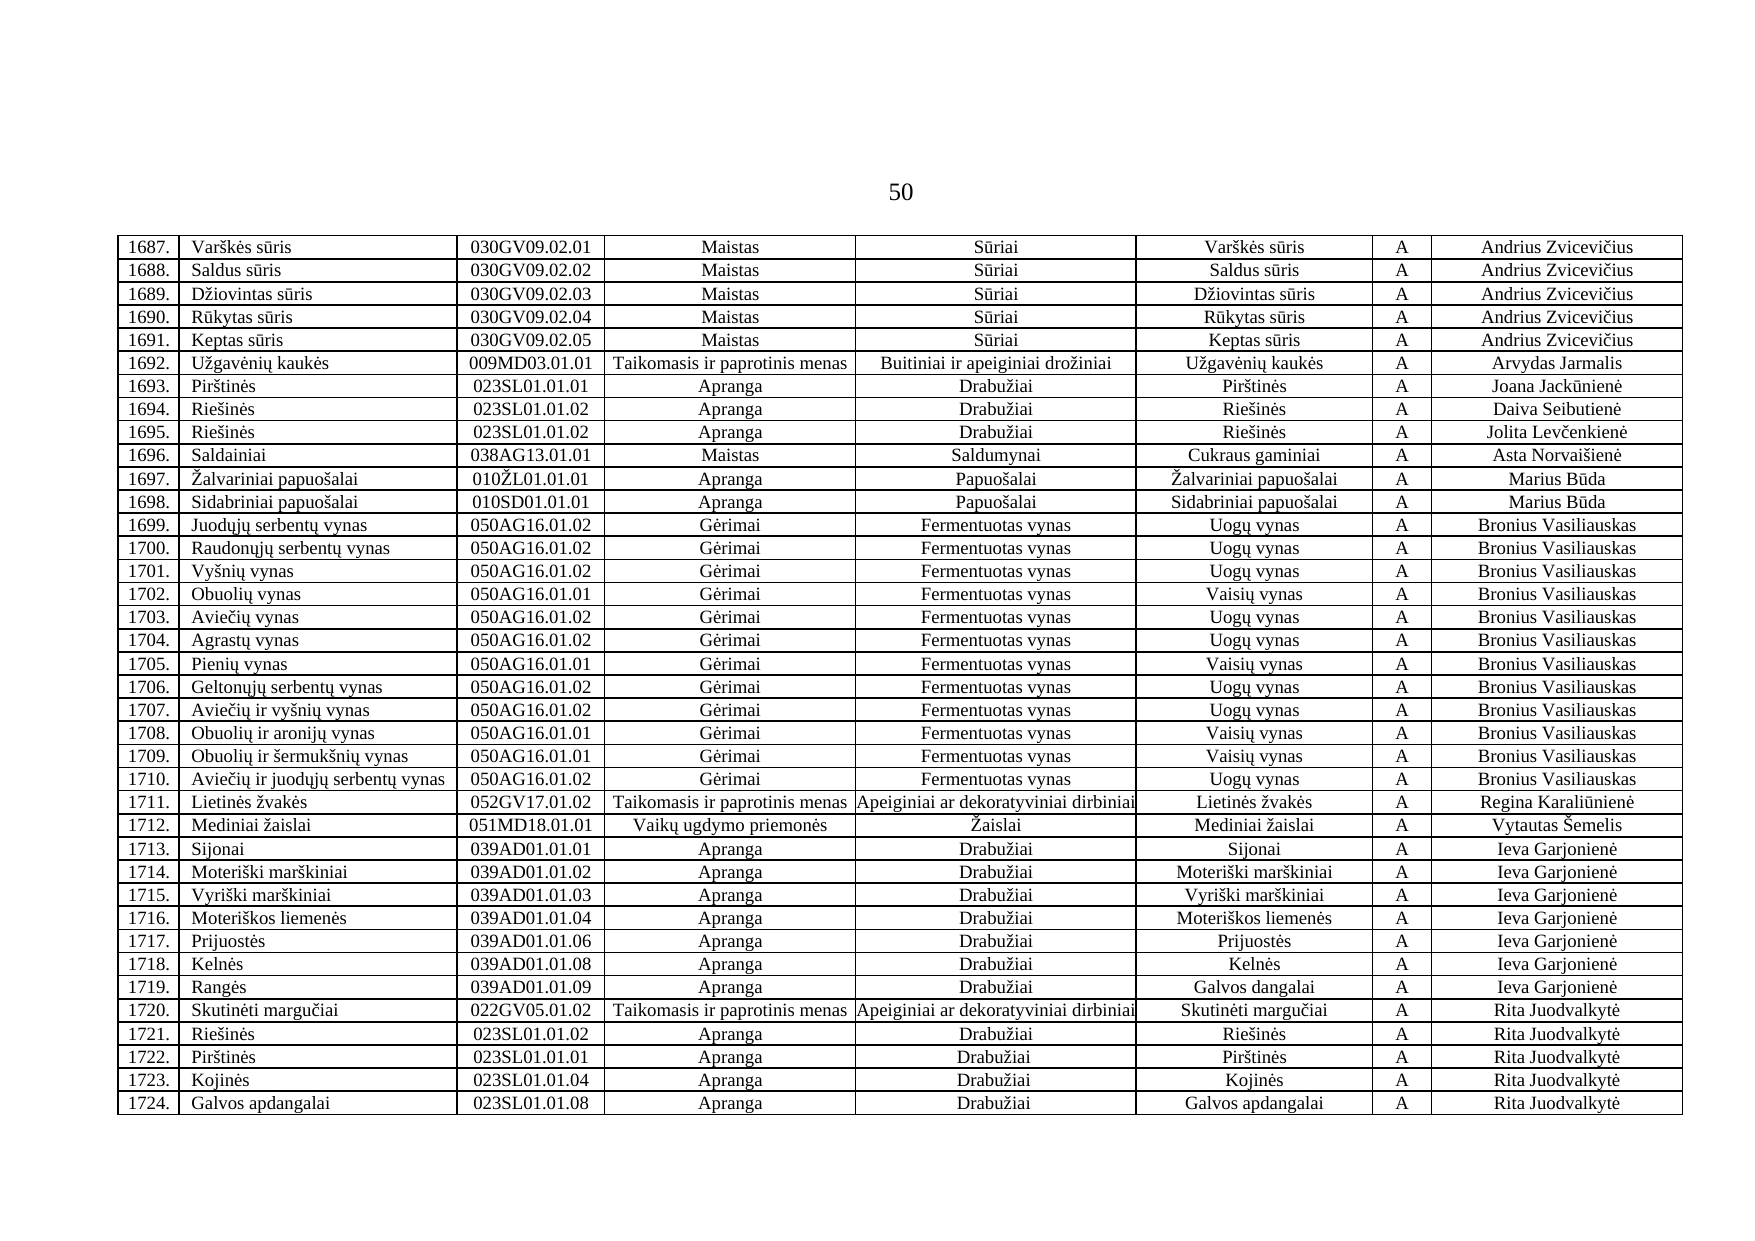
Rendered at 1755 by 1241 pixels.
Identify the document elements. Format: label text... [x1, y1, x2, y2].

table_cell Andrius Zvicevičius [1432, 329, 1682, 350]
table_cell 1714. [119, 861, 178, 882]
table_cell Marius Būda [1432, 468, 1682, 489]
table_cell A [1373, 352, 1431, 373]
table_cell Vaisių vynas [1137, 653, 1372, 674]
table_cell 023SL01.01.02 [458, 398, 604, 420]
table_cell A [1373, 907, 1431, 928]
table_cell Sijonai [180, 838, 456, 859]
table_cell Apranga [605, 930, 855, 952]
table_cell Bronius Vasiliauskas [1432, 514, 1682, 535]
table_cell Apranga [605, 976, 855, 998]
table_cell Saldus sūris [180, 260, 456, 281]
table_cell 1698. [119, 491, 178, 512]
table_cell Apranga [605, 907, 855, 928]
table_cell 1713. [119, 838, 178, 859]
table_cell A [1373, 884, 1431, 905]
table_cell 023SL01.01.02 [458, 421, 604, 443]
table_cell A [1373, 768, 1431, 790]
table_cell Taikomasis ir paprotinis menas [605, 791, 855, 813]
table_cell A [1373, 699, 1431, 720]
table_cell Ieva Garjonienė [1432, 907, 1682, 928]
table_cell 030GV09.02.01 [458, 236, 604, 258]
table_cell 030GV09.02.02 [458, 260, 604, 281]
table_cell Gėrimai [605, 514, 855, 535]
table_cell 050AG16.01.02 [458, 606, 604, 628]
table_cell Obuolių ir aronijų vynas [180, 722, 456, 743]
table_cell Ieva Garjonienė [1432, 976, 1682, 998]
table_cell A [1373, 306, 1431, 327]
table_cell Gėrimai [605, 583, 855, 605]
table_cell Rita Juodvalkytė [1432, 1092, 1682, 1113]
table_cell Ieva Garjonienė [1432, 884, 1682, 905]
table_cell Uogų vynas [1137, 606, 1372, 628]
table_cell Apranga [605, 491, 855, 512]
table_cell 1690. [119, 306, 178, 327]
table_cell Galvos dangalai [1137, 976, 1372, 998]
table_cell A [1373, 514, 1431, 535]
table_cell 050AG16.01.02 [458, 514, 604, 535]
table_cell A [1373, 560, 1431, 582]
table_cell 030GV09.02.03 [458, 283, 604, 304]
table_cell 1711. [119, 791, 178, 813]
table_cell Taikomasis ir paprotinis menas [605, 352, 855, 373]
table_cell A [1373, 398, 1431, 420]
table_cell Jolita Levčenkienė [1432, 421, 1682, 443]
table_cell A [1373, 861, 1431, 882]
table_cell Papuošalai [856, 491, 1135, 512]
table_cell A [1373, 815, 1431, 836]
table_cell A [1373, 722, 1431, 743]
table_cell Riešinės [180, 421, 456, 443]
table_cell Užgavėnių kaukės [180, 352, 456, 373]
table_cell Riešinės [1137, 398, 1372, 420]
table_cell 039AD01.01.01 [458, 838, 604, 859]
table_cell Bronius Vasiliauskas [1432, 583, 1682, 605]
table_cell Uogų vynas [1137, 630, 1372, 651]
table_cell Drabužiai [856, 375, 1135, 397]
table_cell A [1373, 745, 1431, 767]
table_cell Papuošalai [856, 468, 1135, 489]
table_cell 1717. [119, 930, 178, 952]
table_cell Rūkytas sūris [180, 306, 456, 327]
table_cell Vyriški marškiniai [1137, 884, 1372, 905]
table_cell 1712. [119, 815, 178, 836]
table_cell Sūriai [856, 283, 1135, 304]
table_cell 030GV09.02.05 [458, 329, 604, 350]
table_cell A [1373, 375, 1431, 397]
table_cell Apranga [605, 953, 855, 975]
table_cell Lietinės žvakės [180, 791, 456, 813]
table_cell Apranga [605, 861, 855, 882]
table_cell 038AG13.01.01 [458, 445, 604, 466]
table_cell Drabužiai [856, 953, 1135, 975]
table_cell 1705. [119, 653, 178, 674]
table_cell Ieva Garjonienė [1432, 953, 1682, 975]
table_cell Saldainiai [180, 445, 456, 466]
table_cell Moteriški marškiniai [1137, 861, 1372, 882]
table_cell Andrius Zvicevičius [1432, 306, 1682, 327]
table_cell 1719. [119, 976, 178, 998]
table_cell Maistas [605, 260, 855, 281]
table_cell A [1373, 468, 1431, 489]
table_cell 050AG16.01.02 [458, 560, 604, 582]
table_cell 1723. [119, 1069, 178, 1090]
table_cell Skutinėti margučiai [1137, 1000, 1372, 1021]
table_cell Uogų vynas [1137, 699, 1372, 720]
table_cell Apranga [605, 375, 855, 397]
table_cell Vyšnių vynas [180, 560, 456, 582]
table_cell Drabužiai [856, 907, 1135, 928]
table_cell A [1373, 583, 1431, 605]
table_cell Fermentuotas vynas [856, 676, 1135, 697]
table_cell Ieva Garjonienė [1432, 861, 1682, 882]
table_cell Bronius Vasiliauskas [1432, 676, 1682, 697]
table_cell Apranga [605, 421, 855, 443]
table_cell Sidabriniai papuošalai [180, 491, 456, 512]
table_cell Bronius Vasiliauskas [1432, 699, 1682, 720]
table_cell Bronius Vasiliauskas [1432, 560, 1682, 582]
table_cell Apranga [605, 1092, 855, 1113]
table_cell Fermentuotas vynas [856, 583, 1135, 605]
table_cell Juodųjų serbentų vynas [180, 514, 456, 535]
table_cell Arvydas Jarmalis [1432, 352, 1682, 373]
table_cell Gėrimai [605, 537, 855, 558]
table_cell 051MD18.01.01 [458, 815, 604, 836]
table_cell Bronius Vasiliauskas [1432, 630, 1682, 651]
table_cell Apranga [605, 468, 855, 489]
table_cell 039AD01.01.06 [458, 930, 604, 952]
table_cell Fermentuotas vynas [856, 768, 1135, 790]
table_cell Kelnės [1137, 953, 1372, 975]
table_cell Drabužiai [856, 1069, 1135, 1090]
table_cell Džiovintas sūris [1137, 283, 1372, 304]
table_cell 1721. [119, 1023, 178, 1044]
table_cell Drabužiai [856, 930, 1135, 952]
table_cell Drabužiai [856, 1092, 1135, 1113]
table_cell Bronius Vasiliauskas [1432, 722, 1682, 743]
table_cell 1703. [119, 606, 178, 628]
table_cell 010ŽL01.01.01 [458, 468, 604, 489]
table_cell 023SL01.01.02 [458, 1023, 604, 1044]
table_cell 1687. [119, 236, 178, 258]
table_cell Mediniai žaislai [180, 815, 456, 836]
table_cell Gėrimai [605, 653, 855, 674]
table_cell A [1373, 676, 1431, 697]
table_cell Fermentuotas vynas [856, 722, 1135, 743]
table_cell Bronius Vasiliauskas [1432, 768, 1682, 790]
table_cell Moteriškos liemenės [180, 907, 456, 928]
table_cell Prijuostės [180, 930, 456, 952]
table_cell Apranga [605, 838, 855, 859]
table_cell Bronius Vasiliauskas [1432, 653, 1682, 674]
table_cell Maistas [605, 445, 855, 466]
table_cell A [1373, 1023, 1431, 1044]
table_cell Agrastų vynas [180, 630, 456, 651]
table_cell A [1373, 236, 1431, 258]
table_cell 1688. [119, 260, 178, 281]
table_cell Skutinėti margučiai [180, 1000, 456, 1021]
table_cell Pienių vynas [180, 653, 456, 674]
table_cell Drabužiai [856, 976, 1135, 998]
table_cell Aviečių ir vyšnių vynas [180, 699, 456, 720]
table_cell 1702. [119, 583, 178, 605]
table_cell Fermentuotas vynas [856, 653, 1135, 674]
table_cell 050AG16.01.01 [458, 722, 604, 743]
table_cell 050AG16.01.02 [458, 768, 604, 790]
table_cell 050AG16.01.02 [458, 630, 604, 651]
table_cell Maistas [605, 236, 855, 258]
table_cell Maistas [605, 306, 855, 327]
table_cell Aviečių ir juodųjų serbentų vynas [180, 768, 456, 790]
table_cell Keptas sūris [180, 329, 456, 350]
table_cell Vaikų ugdymo priemonės [605, 815, 855, 836]
table_cell Fermentuotas vynas [856, 699, 1135, 720]
table_cell Sijonai [1137, 838, 1372, 859]
table_cell Apeiginiai ar dekoratyviniai dirbiniai [856, 1000, 1135, 1021]
table_cell Maistas [605, 283, 855, 304]
table_cell Geltonųjų serbentų vynas [180, 676, 456, 697]
table_cell Žaislai [856, 815, 1135, 836]
table_cell Apranga [605, 398, 855, 420]
table_cell Obuolių ir šermukšnių vynas [180, 745, 456, 767]
table_cell Keptas sūris [1137, 329, 1372, 350]
table_cell Rita Juodvalkytė [1432, 1000, 1682, 1021]
table_cell Žalvariniai papuošalai [1137, 468, 1372, 489]
table_cell Obuolių vynas [180, 583, 456, 605]
table_cell Fermentuotas vynas [856, 630, 1135, 651]
table_cell Galvos apdangalai [180, 1092, 456, 1113]
table_cell 1701. [119, 560, 178, 582]
table_cell Fermentuotas vynas [856, 537, 1135, 558]
table_cell A [1373, 283, 1431, 304]
table_cell Apeiginiai ar dekoratyviniai dirbiniai [856, 791, 1135, 813]
table_cell Moteriški marškiniai [180, 861, 456, 882]
table_cell Joana Jackūnienė [1432, 375, 1682, 397]
table_cell 1716. [119, 907, 178, 928]
table_cell A [1373, 1046, 1431, 1067]
table_cell A [1373, 421, 1431, 443]
table_cell A [1373, 445, 1431, 466]
table_cell Varškės sūris [1137, 236, 1372, 258]
table_cell A [1373, 653, 1431, 674]
table_cell Drabužiai [856, 398, 1135, 420]
table_cell Apranga [605, 1069, 855, 1090]
table_cell Apranga [605, 884, 855, 905]
table_cell Gėrimai [605, 722, 855, 743]
table_cell Vyriški marškiniai [180, 884, 456, 905]
table_cell 050AG16.01.01 [458, 745, 604, 767]
table_cell Fermentuotas vynas [856, 560, 1135, 582]
table_cell Gėrimai [605, 630, 855, 651]
table_cell Ieva Garjonienė [1432, 930, 1682, 952]
table_cell Galvos apdangalai [1137, 1092, 1372, 1113]
table_cell Prijuostės [1137, 930, 1372, 952]
table_cell Gėrimai [605, 745, 855, 767]
table_cell 050AG16.01.02 [458, 699, 604, 720]
table_cell A [1373, 1092, 1431, 1113]
table_cell 1691. [119, 329, 178, 350]
table_cell Gėrimai [605, 676, 855, 697]
table_cell 1720. [119, 1000, 178, 1021]
table_cell Fermentuotas vynas [856, 514, 1135, 535]
table_cell 052GV17.01.02 [458, 791, 604, 813]
table_cell Riešinės [180, 1023, 456, 1044]
table_cell 1722. [119, 1046, 178, 1067]
table_cell Gėrimai [605, 606, 855, 628]
table_cell 1715. [119, 884, 178, 905]
table_cell Riešinės [1137, 421, 1372, 443]
table_cell Drabužiai [856, 838, 1135, 859]
table_cell Kojinės [1137, 1069, 1372, 1090]
table_cell Fermentuotas vynas [856, 745, 1135, 767]
table_cell Drabužiai [856, 861, 1135, 882]
table_cell Vaisių vynas [1137, 745, 1372, 767]
table_cell Riešinės [180, 398, 456, 420]
table_cell Apranga [605, 1046, 855, 1067]
table_cell A [1373, 976, 1431, 998]
table_cell 1697. [119, 468, 178, 489]
table_cell 1709. [119, 745, 178, 767]
table_cell 1724. [119, 1092, 178, 1113]
table_cell Gėrimai [605, 699, 855, 720]
table_cell Aviečių vynas [180, 606, 456, 628]
table_cell 1689. [119, 283, 178, 304]
table_cell 1718. [119, 953, 178, 975]
table_cell A [1373, 606, 1431, 628]
table_cell 1707. [119, 699, 178, 720]
table_cell 009MD03.01.01 [458, 352, 604, 373]
table_cell A [1373, 630, 1431, 651]
table_cell Bronius Vasiliauskas [1432, 606, 1682, 628]
table_cell 050AG16.01.02 [458, 537, 604, 558]
table_cell Uogų vynas [1137, 537, 1372, 558]
table_cell 1693. [119, 375, 178, 397]
table_cell 039AD01.01.09 [458, 976, 604, 998]
table_cell A [1373, 491, 1431, 512]
table_cell A [1373, 1069, 1431, 1090]
table_cell 039AD01.01.02 [458, 861, 604, 882]
table_cell Moteriškos liemenės [1137, 907, 1372, 928]
table_cell Vaisių vynas [1137, 583, 1372, 605]
table_cell Andrius Zvicevičius [1432, 283, 1682, 304]
table_cell Sūriai [856, 306, 1135, 327]
table_cell Andrius Zvicevičius [1432, 260, 1682, 281]
table_cell Kelnės [180, 953, 456, 975]
table_cell 030GV09.02.04 [458, 306, 604, 327]
table_cell Regina Karaliūnienė [1432, 791, 1682, 813]
table_cell Varškės sūris [180, 236, 456, 258]
table_cell Fermentuotas vynas [856, 606, 1135, 628]
table_cell Taikomasis ir paprotinis menas [605, 1000, 855, 1021]
table_cell 050AG16.01.01 [458, 583, 604, 605]
table_cell Pirštinės [180, 375, 456, 397]
table_cell Saldumynai [856, 445, 1135, 466]
table_cell Saldus sūris [1137, 260, 1372, 281]
table_cell Uogų vynas [1137, 768, 1372, 790]
table_cell Vytautas Šemelis [1432, 815, 1682, 836]
table_cell A [1373, 329, 1431, 350]
table_cell Rita Juodvalkytė [1432, 1046, 1682, 1067]
table_cell 039AD01.01.04 [458, 907, 604, 928]
table_cell Kojinės [180, 1069, 456, 1090]
table_cell Rita Juodvalkytė [1432, 1069, 1682, 1090]
table_cell 1706. [119, 676, 178, 697]
table_cell Rita Juodvalkytė [1432, 1023, 1682, 1044]
table_cell 023SL01.01.01 [458, 1046, 604, 1067]
table_cell 050AG16.01.02 [458, 676, 604, 697]
table_cell Ieva Garjonienė [1432, 838, 1682, 859]
table_cell Rangės [180, 976, 456, 998]
table_cell 039AD01.01.08 [458, 953, 604, 975]
table_cell Drabužiai [856, 1046, 1135, 1067]
table_cell Užgavėnių kaukės [1137, 352, 1372, 373]
table_cell A [1373, 930, 1431, 952]
table_cell Maistas [605, 329, 855, 350]
table_cell 1695. [119, 421, 178, 443]
table_cell Daiva Seibutienė [1432, 398, 1682, 420]
table_cell Pirštinės [1137, 375, 1372, 397]
table_cell Gėrimai [605, 560, 855, 582]
table_cell Uogų vynas [1137, 560, 1372, 582]
table_cell A [1373, 1000, 1431, 1021]
table_cell Uogų vynas [1137, 514, 1372, 535]
table_cell Drabužiai [856, 1023, 1135, 1044]
table_cell 023SL01.01.04 [458, 1069, 604, 1090]
table_cell Lietinės žvakės [1137, 791, 1372, 813]
table_cell Sūriai [856, 236, 1135, 258]
table_cell Mediniai žaislai [1137, 815, 1372, 836]
table_cell Vaisių vynas [1137, 722, 1372, 743]
table_cell 023SL01.01.08 [458, 1092, 604, 1113]
table_cell Bronius Vasiliauskas [1432, 745, 1682, 767]
table_cell Asta Norvaišienė [1432, 445, 1682, 466]
table_cell Buitiniai ir apeiginiai drožiniai [856, 352, 1135, 373]
table_cell Rūkytas sūris [1137, 306, 1372, 327]
table_cell Bronius Vasiliauskas [1432, 537, 1682, 558]
table_cell 1700. [119, 537, 178, 558]
table_cell Marius Būda [1432, 491, 1682, 512]
table_cell Pirštinės [180, 1046, 456, 1067]
table_cell 1708. [119, 722, 178, 743]
table_cell Pirštinės [1137, 1046, 1372, 1067]
table_cell Uogų vynas [1137, 676, 1372, 697]
table_cell Apranga [605, 1023, 855, 1044]
table_cell Cukraus gaminiai [1137, 445, 1372, 466]
table_cell 1696. [119, 445, 178, 466]
table_cell Žalvariniai papuošalai [180, 468, 456, 489]
table_cell Andrius Zvicevičius [1432, 236, 1682, 258]
table_cell A [1373, 260, 1431, 281]
table_cell Sūriai [856, 260, 1135, 281]
table_cell 1694. [119, 398, 178, 420]
table_cell 1704. [119, 630, 178, 651]
table_cell Drabužiai [856, 421, 1135, 443]
table_cell 023SL01.01.01 [458, 375, 604, 397]
table_cell 039AD01.01.03 [458, 884, 604, 905]
table_cell 1710. [119, 768, 178, 790]
table_cell Sidabriniai papuošalai [1137, 491, 1372, 512]
table_cell A [1373, 537, 1431, 558]
table_cell 022GV05.01.02 [458, 1000, 604, 1021]
table_cell 010SD01.01.01 [458, 491, 604, 512]
table_cell A [1373, 791, 1431, 813]
table_cell Sūriai [856, 329, 1135, 350]
table_cell 1699. [119, 514, 178, 535]
table_cell Riešinės [1137, 1023, 1372, 1044]
table_cell A [1373, 838, 1431, 859]
table_cell 1692. [119, 352, 178, 373]
table_cell Džiovintas sūris [180, 283, 456, 304]
table_cell Raudonųjų serbentų vynas [180, 537, 456, 558]
table_cell Gėrimai [605, 768, 855, 790]
table_cell Drabužiai [856, 884, 1135, 905]
table_cell A [1373, 953, 1431, 975]
table_cell 050AG16.01.01 [458, 653, 604, 674]
